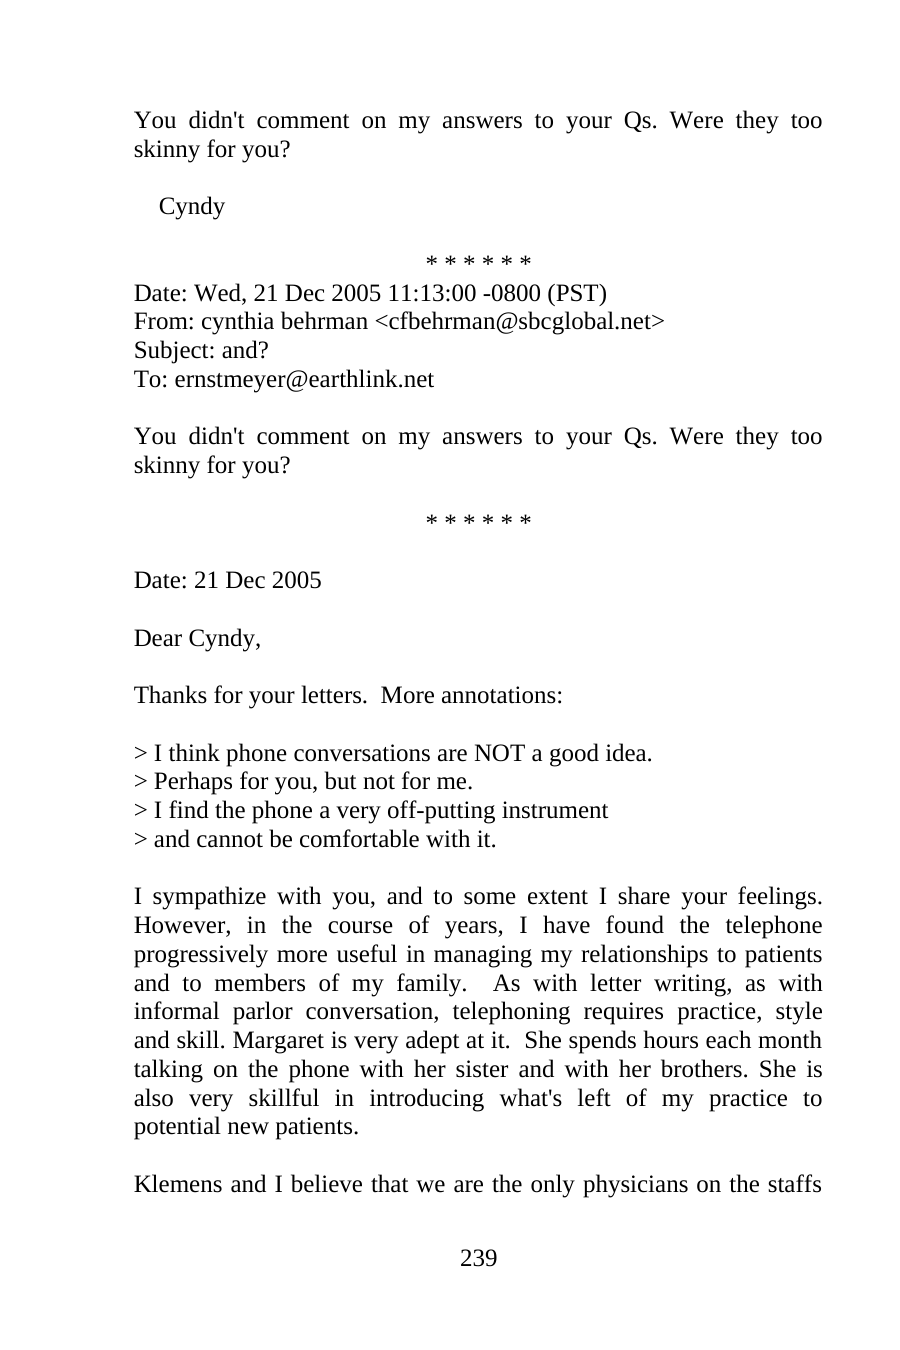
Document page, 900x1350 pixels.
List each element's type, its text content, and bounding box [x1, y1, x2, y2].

text Klemens and I believe that we are the only physicians on the staffs [133, 1169, 823, 1198]
text > and cannot be comfortable with it. [133, 824, 823, 853]
text From: cynthia behrman <cfbehrman@sbcglobal.net> [133, 306, 823, 335]
text You didn't comment on my answers to your Qs. Were they too skinny for you? [133, 105, 823, 163]
text Subject: and? [133, 335, 823, 364]
text Date: Wed, 21 Dec 2005 11:13:00 -0800 (PST) [133, 278, 823, 306]
text > Perhaps for you, but not for me. [133, 766, 823, 795]
text I sympathize with you, and to some extent I share your feelings. However, in the course of years, I have found the telephone progressively more useful in managing my relationships to patients and to members of my family. As with letter writing, as with informal parlor conversation, telephoning requires practice, style and skill. Margaret is very adept at it. She spends hours each month talking on the phone with her sister and with her brothers. She is also very skillful in introducing what's left of my practice to potential new patients. [133, 881, 823, 1140]
text * * * * * * [133, 508, 823, 536]
text To: ernstmeyer@earthlink.net [133, 364, 823, 393]
text Cyndy [133, 191, 823, 220]
text Thanks for your letters. More annotations: [133, 680, 823, 709]
text You didn't comment on my answers to your Qs. Were they too skinny for you? [133, 421, 823, 479]
text Date: 21 Dec 2005 [133, 565, 823, 594]
text Dear Cyndy, [133, 623, 823, 651]
text > I find the phone a very off-putting instrument [133, 795, 823, 824]
text > I think phone conversations are NOT a good idea. [133, 738, 823, 766]
text * * * * * * [133, 249, 823, 278]
